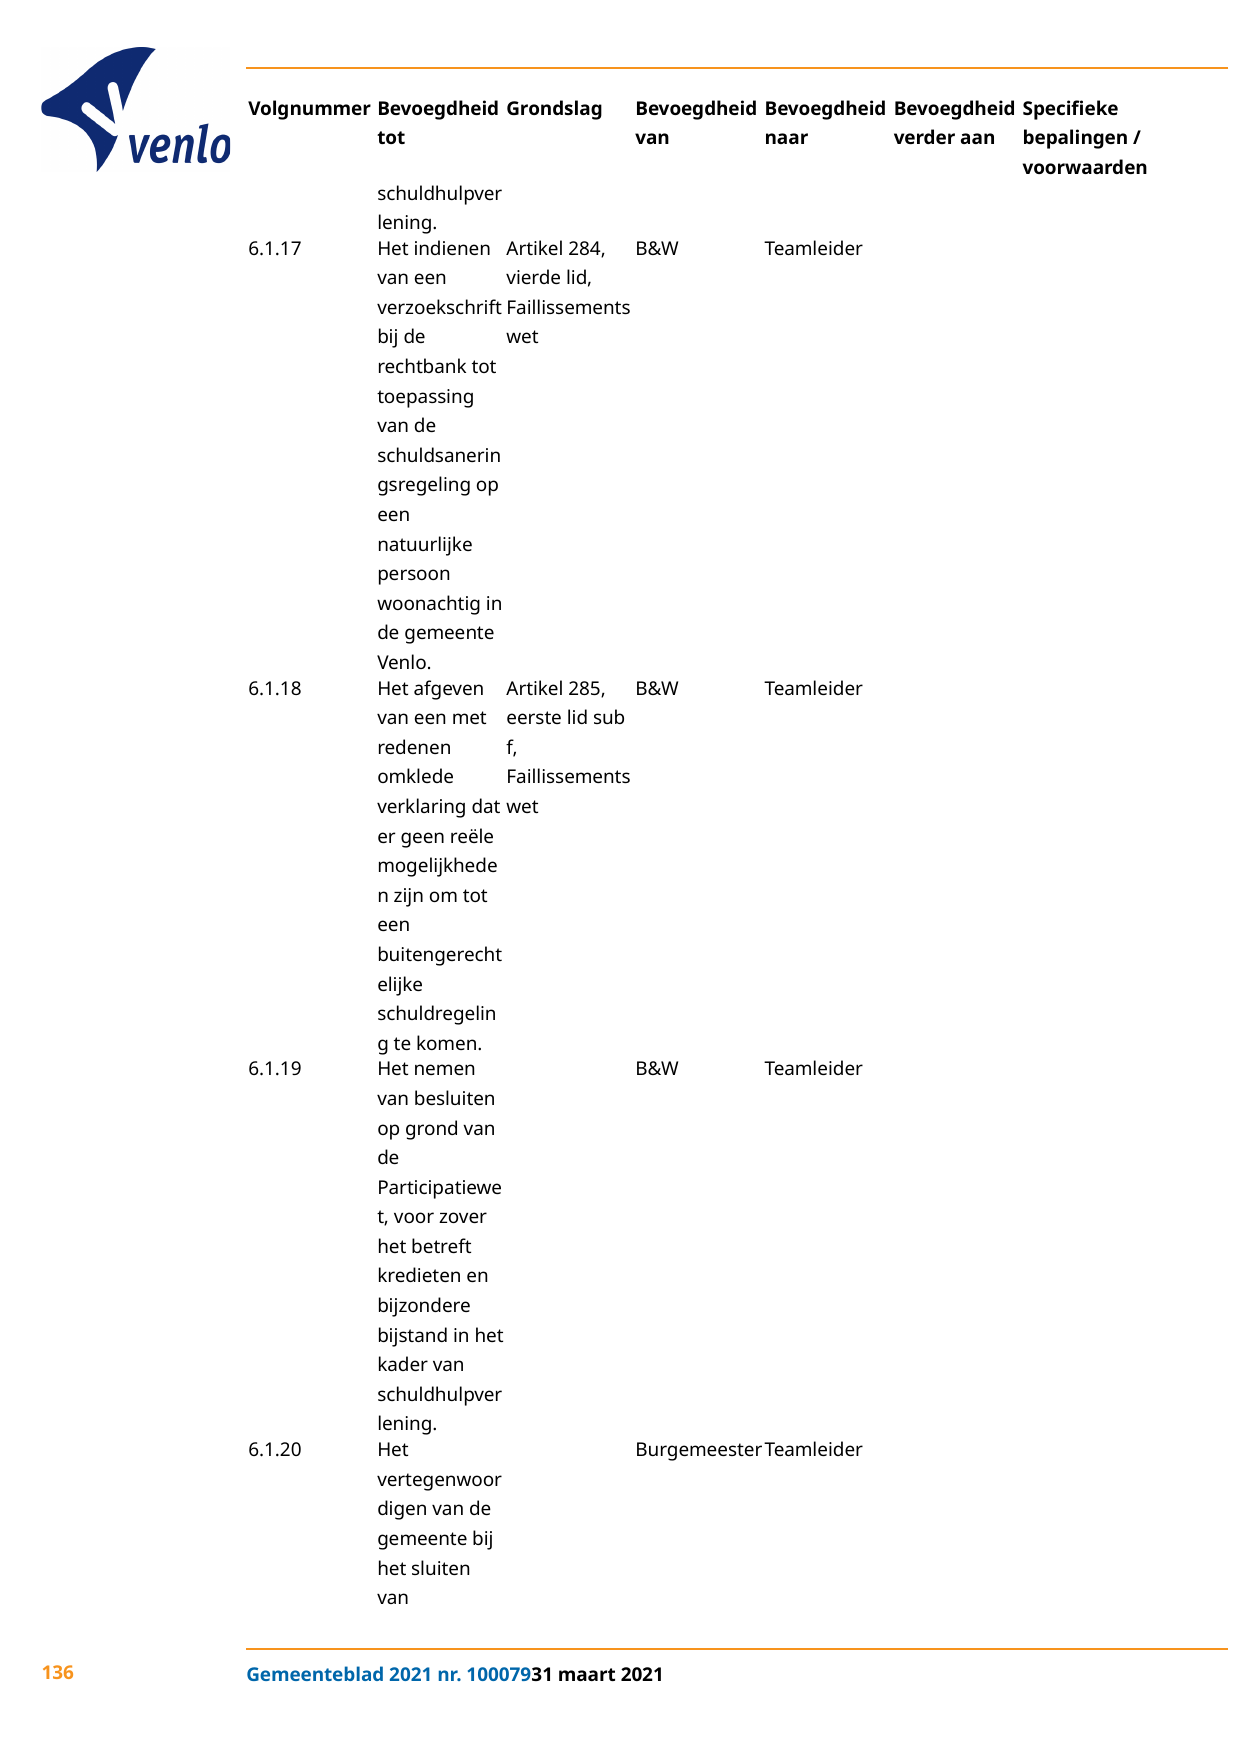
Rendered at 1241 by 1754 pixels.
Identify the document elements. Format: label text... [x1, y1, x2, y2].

table_cell Artikel 284, vierde lid, Faillissementswet [506, 235, 635, 675]
table_cell [894, 1056, 1022, 1436]
table_header Specifieke bepalingen / voorwaarden [1023, 95, 1152, 180]
table_cell [894, 1436, 1022, 1610]
table_cell Teamleider [764, 1056, 893, 1436]
table_cell [506, 180, 635, 235]
table_cell [764, 180, 893, 235]
table_header Bevoegdheid verder aan [894, 95, 1022, 180]
table_cell [894, 180, 1022, 235]
table_cell [506, 1436, 635, 1610]
table_cell [894, 235, 1022, 675]
table_cell 6.1.17 [248, 235, 377, 675]
table_header Volgnummer [248, 95, 377, 180]
table_cell [1023, 675, 1152, 1056]
table_header Grondslag [506, 95, 635, 180]
table_cell schuldhulpverlening. [377, 180, 506, 235]
table_cell [1023, 180, 1152, 235]
table_cell Teamleider [764, 675, 893, 1056]
table_header Bevoegdheid tot [377, 95, 506, 180]
table_cell [506, 1056, 635, 1436]
table_cell 6.1.18 [248, 675, 377, 1056]
table_cell [1023, 1056, 1152, 1436]
table_header Bevoegdheid naar [764, 95, 893, 180]
table_cell Het nemen van besluiten op grond van de Participatiewet, voor zover het betreft kredieten en bijzondere bijstand in het kader van schuldhulpverlening. [377, 1056, 506, 1436]
table_cell [894, 675, 1022, 1056]
picture [41, 47, 231, 172]
table_cell Burgemeester [635, 1436, 764, 1610]
table_cell 6.1.20 [248, 1436, 377, 1610]
table_cell B&W [635, 1056, 764, 1436]
table_cell 6.1.19 [248, 1056, 377, 1436]
table_cell Het afgeven van een met redenen omklede verklaring dat er geen reële mogelijkheden zijn om tot een buitengerechtelijke schuldregeling te komen. [377, 675, 506, 1056]
table_header Bevoegdheid van [635, 95, 764, 180]
table_cell [248, 180, 377, 235]
table_cell Teamleider [764, 235, 893, 675]
table_cell [635, 180, 764, 235]
table_cell [1023, 1436, 1152, 1610]
table_cell Het indienen van een verzoekschrift bij de rechtbank tot toepassing van de schuldsaneringsregeling op een natuurlijke persoon woonachtig in de gemeente Venlo. [377, 235, 506, 675]
table_cell Teamleider [764, 1436, 893, 1610]
table_cell Artikel 285, eerste lid sub f, Faillissementswet [506, 675, 635, 1056]
table_cell Het vertegenwoordigen van de gemeente bij het sluiten van [377, 1436, 506, 1610]
table_cell B&W [635, 675, 764, 1056]
table_cell [1023, 235, 1152, 675]
table_cell B&W [635, 235, 764, 675]
